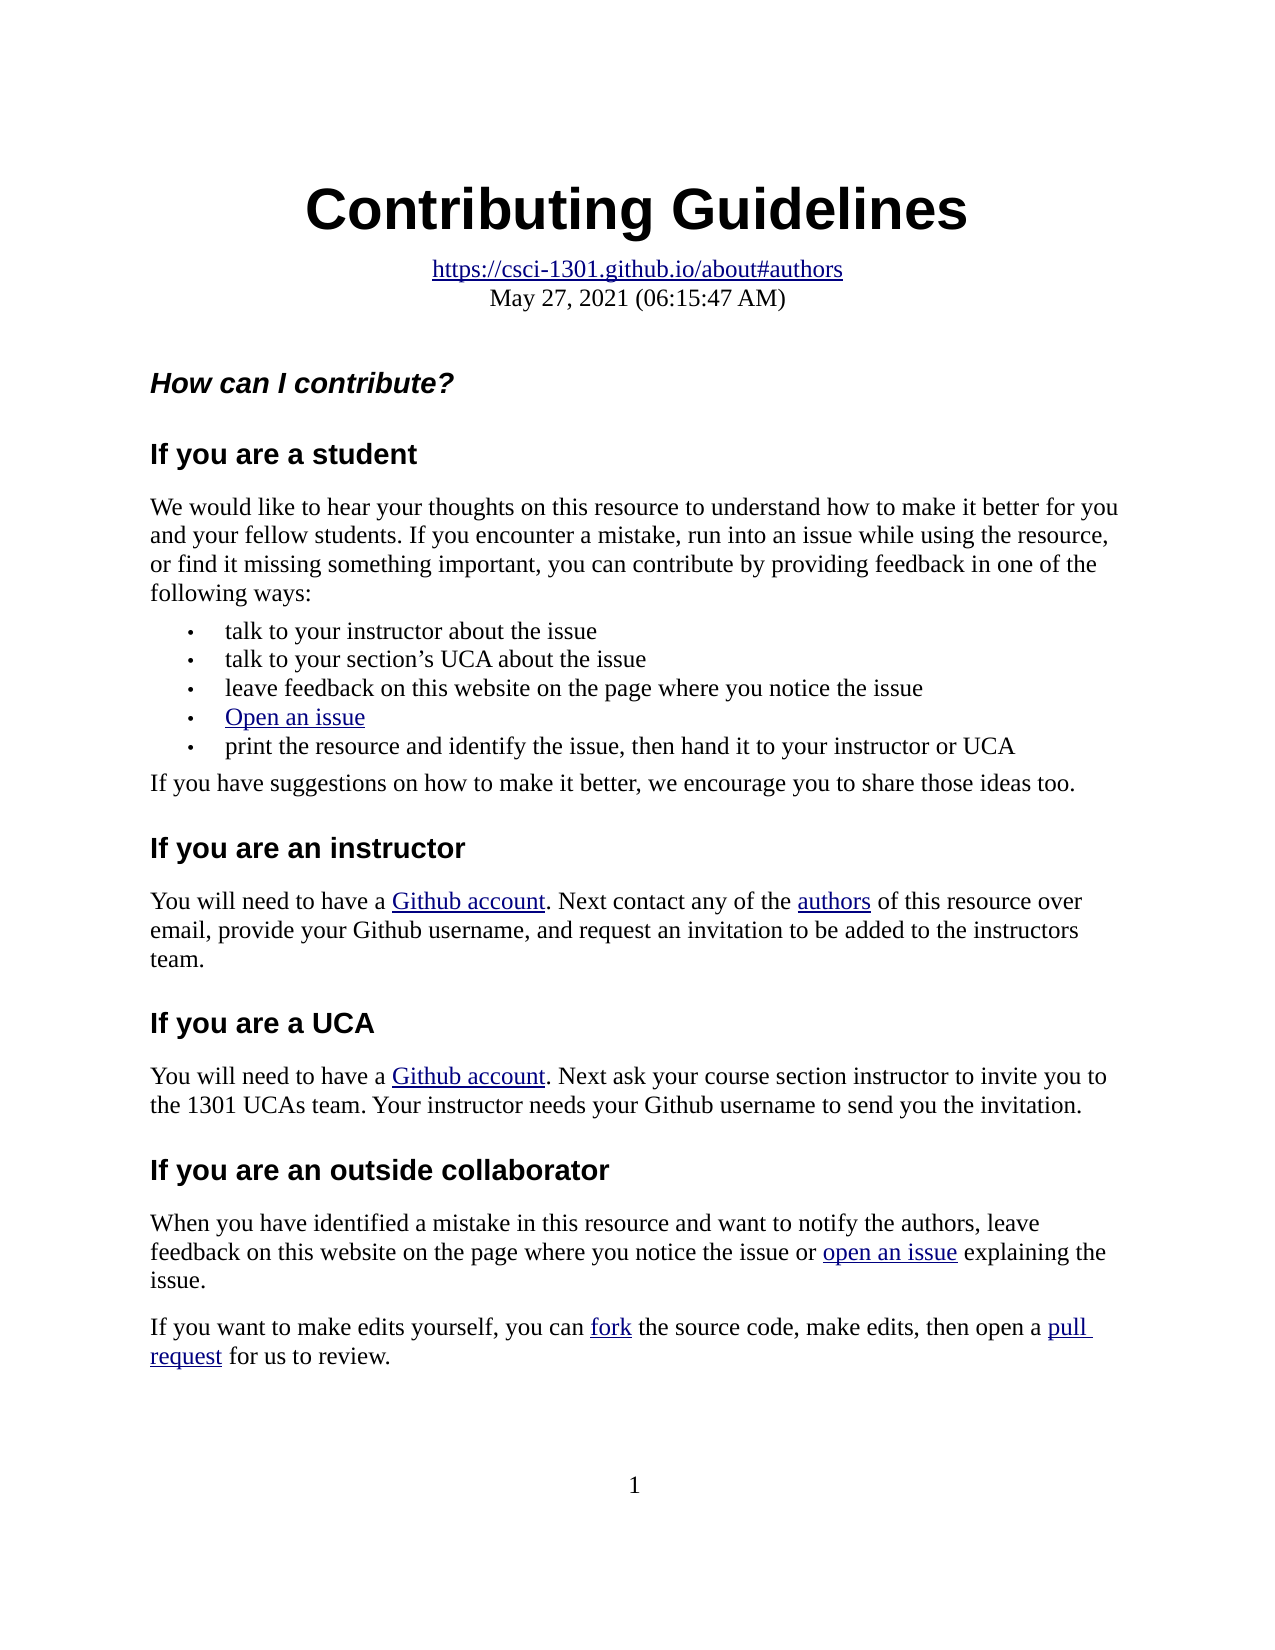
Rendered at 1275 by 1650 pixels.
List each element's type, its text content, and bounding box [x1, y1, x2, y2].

text https://csci-1301.github.io/about#authors [150, 254, 1125, 283]
subtitle If you are a student [150, 437, 1125, 470]
text We would like to hear your thoughts on this resource to understand how to make it better for you and your fellow students. If you encounter a mistake, run into an issue while using the resource, or find it missing something important, you can contribute by providing feedback in one of the following ways: [150, 492, 1125, 607]
subtitle If you are a UCA [150, 1006, 1125, 1040]
subtitle If you are an instructor [150, 831, 1125, 865]
list talk to your instructor about the issue [187, 616, 1125, 644]
text If you want to make edits yourself, you can fork the source code, make edits, then open a pull request for us to review. [150, 1312, 1125, 1369]
list leave feedback on this website on the page where you notice the issue [187, 673, 1125, 702]
text May 27, 2021 (06:15:47 AM) [150, 283, 1125, 312]
text You will need to have a Github account. Next contact any of the authors of this resource over email, provide your Github username, and request an invitation to be added to the instructors team. [150, 886, 1125, 972]
list print the resource and identify the issue, then hand it to your instructor or UCA [187, 731, 1125, 759]
list talk to your section’s UCA about the issue [187, 644, 1125, 673]
text You will need to have a Github account. Next ask your course section instructor to invite you to the 1301 UCAs team. Your instructor needs your Github username to send you the invitation. [150, 1061, 1125, 1119]
text If you have suggestions on how to make it better, we encourage you to share those ideas too. [150, 768, 1125, 797]
title Contributing Guidelines [150, 175, 1125, 242]
subtitle If you are an outside collaborator [150, 1153, 1125, 1186]
text When you have identified a mistake in this resource and want to notify the authors, leave feedback on this website on the page where you notice the issue or open an issue explaining the issue. [150, 1208, 1125, 1294]
list Open an issue [187, 702, 1125, 731]
subtitle How can I contribute? [150, 366, 1125, 399]
